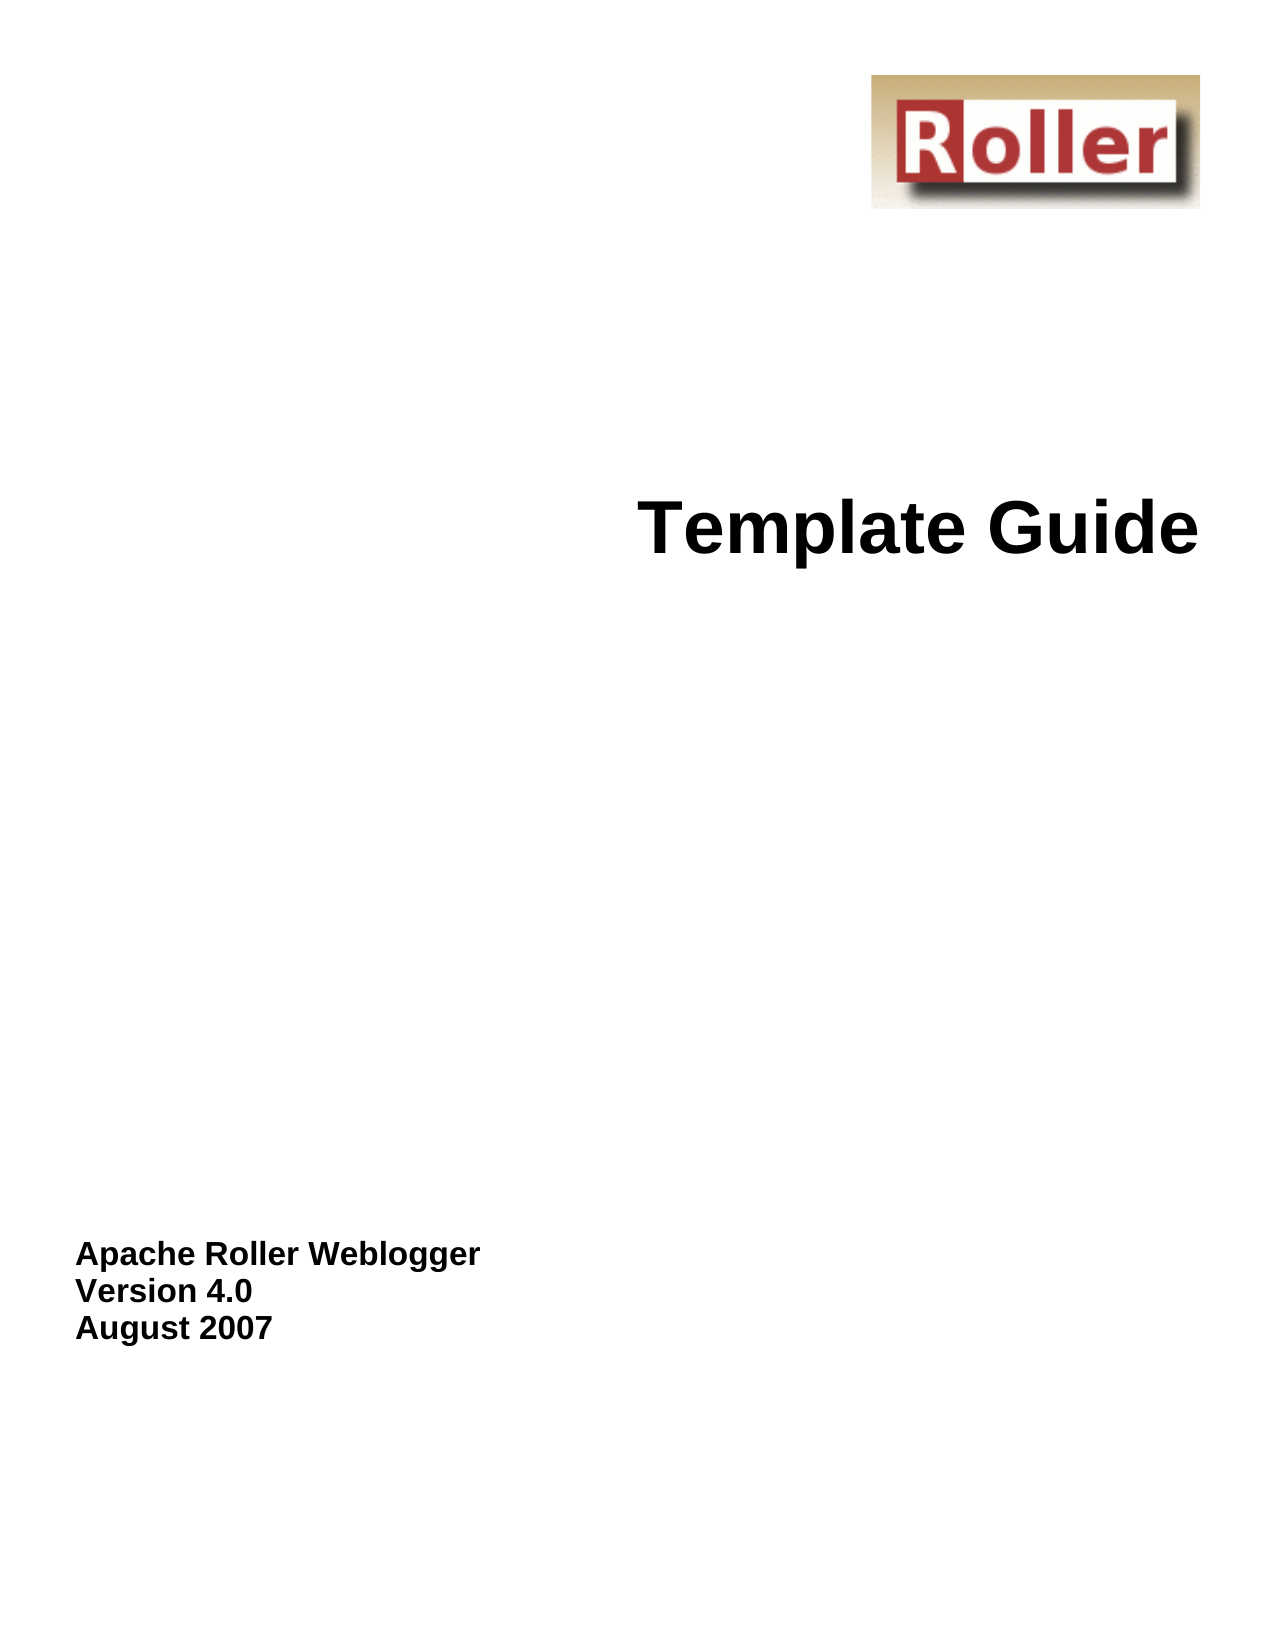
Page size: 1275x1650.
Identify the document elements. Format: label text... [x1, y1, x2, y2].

picture [871, 75, 1200, 209]
text Apache Roller Weblogger [75, 1235, 1200, 1272]
text Template Guide [75, 485, 1200, 569]
text Version 4.0 [75, 1272, 1200, 1309]
text August 2007 [75, 1309, 1200, 1347]
